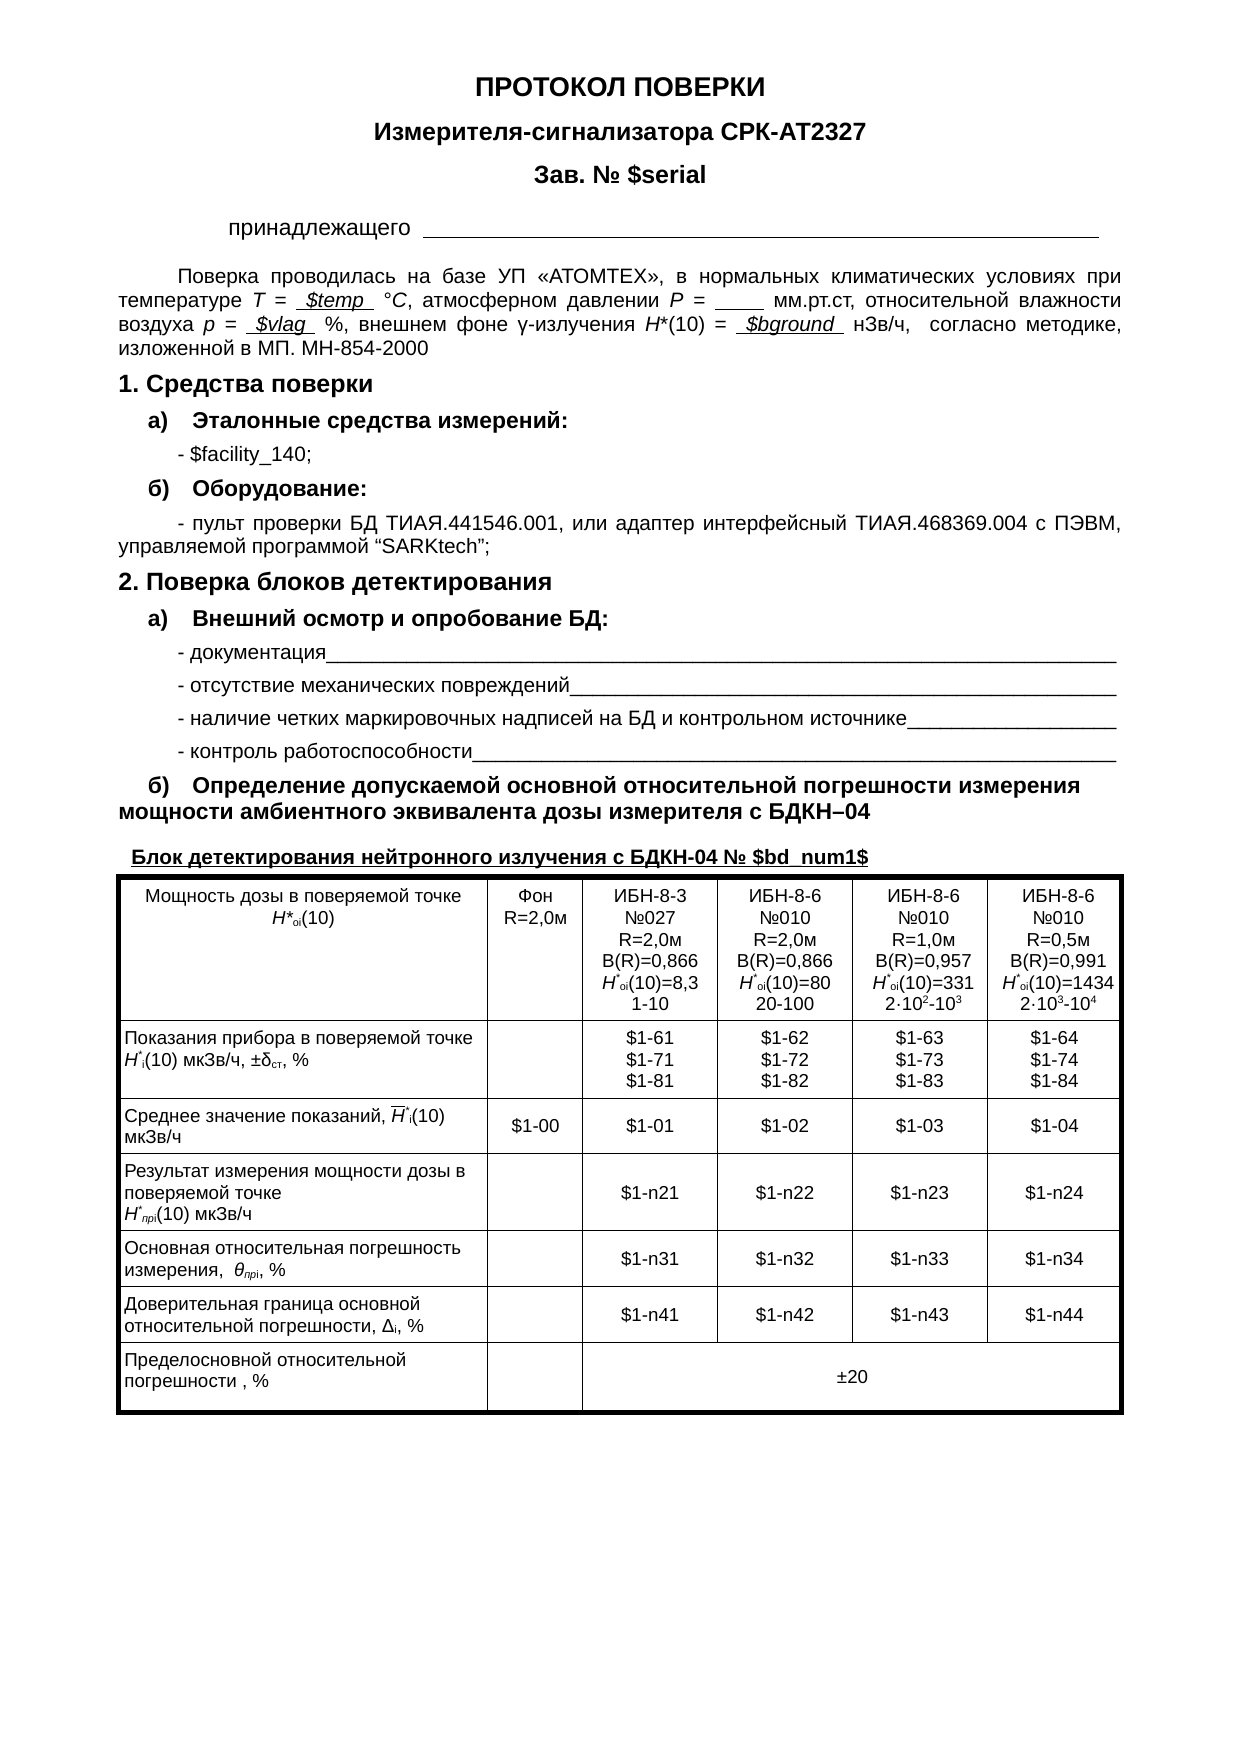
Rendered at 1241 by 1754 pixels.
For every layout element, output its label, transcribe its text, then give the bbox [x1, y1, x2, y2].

table_cell $1-n31 [583, 1231, 717, 1286]
text а) Эталонные средства измерений: [118, 407, 1122, 433]
table_cell $1-00 [488, 1099, 582, 1153]
table_cell [488, 1231, 582, 1286]
table_cell $1-n21 [583, 1154, 717, 1230]
table_cell $1-63 $1-73 $1-83 [853, 1021, 987, 1098]
table_cell $1-62 $1-72 $1-82 [718, 1021, 852, 1098]
text Измерипринадлежащего . . [118, 212, 1122, 241]
table_cell Основная относительная погрешность измерения, θпрi, % [121, 1231, 487, 1286]
table_cell ИБН-8-6 №010 R=2,0м B(R)=0,866 H*oi(10)=80 20-100 [718, 880, 852, 1020]
table_cell $1-n43 [853, 1287, 987, 1342]
table_cell $1-n41 [583, 1287, 717, 1342]
text Поверка проводилась на базе УП «АТОМТЕХ», в нормальных климатических условиях при температуре Т = $temp °С, атмосферном давлении Р = мм.рт.ст, относительной влажности воздуха р = $vlag %, внешнем фоне γ-излучения H*(10) = $bground нЗв/ч, согласно методике, изложенной в МП. МН-854-2000 [118, 264, 1122, 360]
table_cell ±20 [583, 1343, 1119, 1410]
text б) Определение допускаемой основной относительной погрешности измерения мощности амбиентного эквивалента дозы измерителя с БДКН–04 [118, 772, 1122, 824]
text а) Внешний осмотр и опробование БД: [118, 605, 1122, 631]
text 1. Средства поверки [118, 369, 1122, 398]
table_cell $1-04 [988, 1099, 1119, 1153]
text Измерителя-сигнализатора СРК-АТ2327 [118, 117, 1122, 146]
table_cell $1-n44 [988, 1287, 1119, 1342]
table_cell Результат измерения мощности дозы в поверяемой точке H*прi(10) мкЗв/ч [121, 1154, 487, 1230]
table_cell $1-01 [583, 1099, 717, 1153]
text ПРОТОКОЛ ПОВЕРКИ [118, 71, 1122, 103]
table_cell ИБН-8-6 №010 R=0,5м B(R)=0,991 H*oi(10)=1434 2·103-104 [988, 880, 1119, 1020]
table_cell $1-n32 [718, 1231, 852, 1286]
text - наличие четких маркировочных надписей на БД и контрольном источнике [118, 706, 1122, 730]
table_cell ИБН-8-6 №010 R=1,0м B(R)=0,957 H*oi(10)=331 2·102-103 [853, 880, 987, 1020]
table_cell $1-n23 [853, 1154, 987, 1230]
table_cell Фон R=2,0м [488, 880, 582, 1020]
table_cell Мощность дозы в поверяемой точке H*oi(10) [121, 880, 487, 1020]
text - документация [118, 640, 1122, 664]
table_cell $1-n33 [853, 1231, 987, 1286]
table_cell Среднее значение показаний, H*i(10) мкЗв/ч [121, 1099, 487, 1153]
table_cell $1-n42 [718, 1287, 852, 1342]
table_header Блок детектирования нейтронного излучения с БДКН-04 № $bd_num1$ [118, 839, 1122, 874]
table_cell [488, 1343, 582, 1410]
table_cell Пределосновной относительной погрешности , % [121, 1343, 487, 1410]
table_cell $1-61 $1-71 $1-81 [583, 1021, 717, 1098]
text - контроль работоспособности [118, 739, 1122, 763]
table_cell $1-64 $1-74 $1-84 [988, 1021, 1119, 1098]
table_cell $1-03 [853, 1099, 987, 1153]
table_cell $1-n24 [988, 1154, 1119, 1230]
text 2. Поверка блоков детектирования [118, 567, 1122, 596]
table_cell Показания прибора в поверяемой точке H*i(10) мкЗв/ч, ±δст, % [121, 1021, 487, 1098]
table_cell $1-02 [718, 1099, 852, 1153]
table_cell [488, 1021, 582, 1098]
text - $facility_140; [118, 442, 1122, 466]
table_cell $1-n34 [988, 1231, 1119, 1286]
text Зав. № $serial [118, 160, 1122, 189]
table_cell $1-n22 [718, 1154, 852, 1230]
table_cell ИБН-8-3 №027 R=2,0м B(R)=0,866 H*oi(10)=8,3 1-10 [583, 880, 717, 1020]
text - пульт проверки БД ТИАЯ.441546.001, или адаптер интерфейсный ТИАЯ.468369.004 с ПЭВМ, управляемой программой “SARKtech”; [118, 510, 1122, 558]
text - отсутствие механических повреждений [118, 673, 1122, 697]
table_cell Доверительная граница основной относительной погрешности, Δi, % [121, 1287, 487, 1342]
text б) Оборудование: [118, 475, 1122, 501]
table_cell [488, 1154, 582, 1230]
table_cell [488, 1287, 582, 1342]
